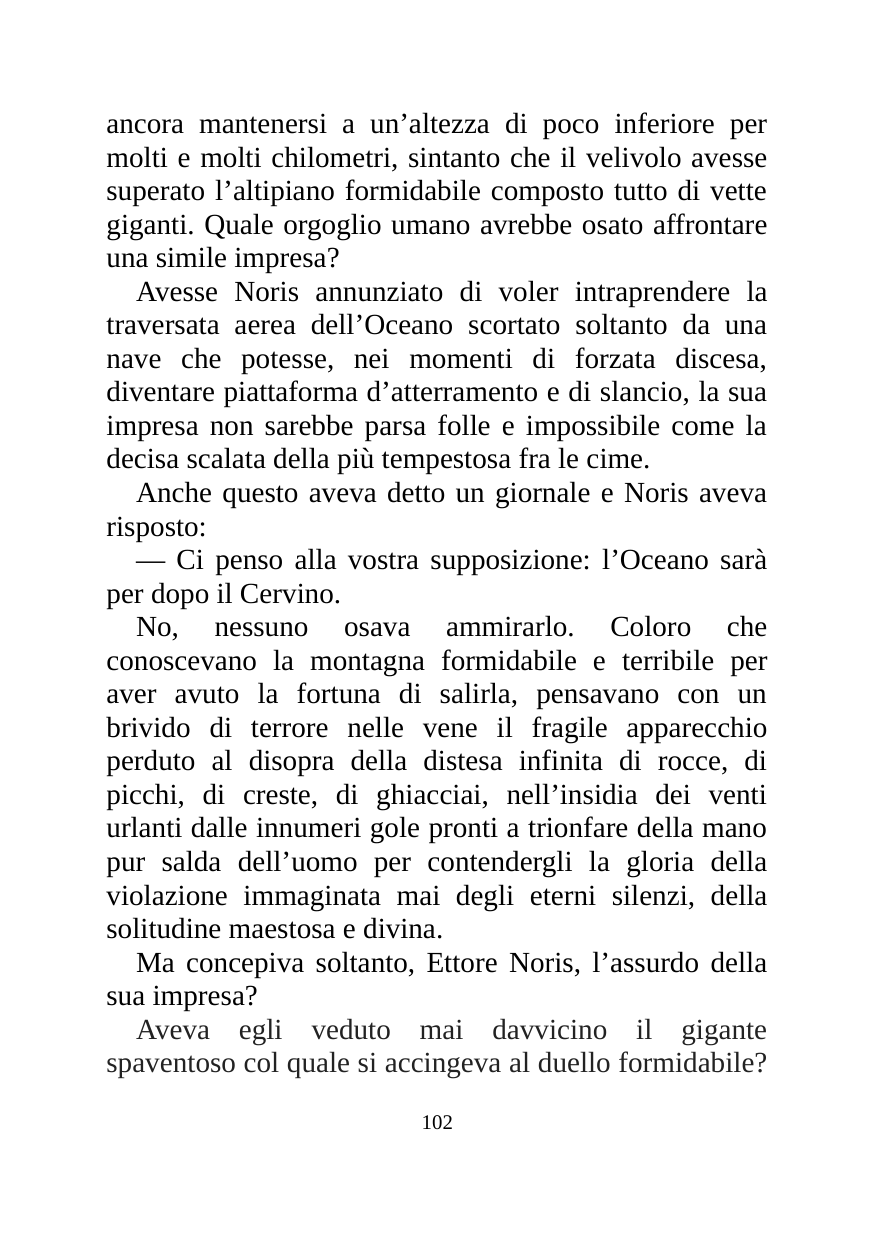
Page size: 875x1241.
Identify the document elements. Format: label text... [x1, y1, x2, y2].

text Aveva egli veduto mai davvicino il gigante spaventoso col quale si accingeva al duello formidabile? [106, 1012, 768, 1079]
text Anche questo aveva detto un giornale e Noris aveva risposto: [106, 475, 768, 542]
text Ma concepiva soltanto, Ettore Noris, l’assurdo della sua impresa? [106, 945, 768, 1012]
text ancora mantenersi a un’altezza di poco inferiore per molti e molti chilometri, sintanto che il velivolo avesse superato l’altipiano formidabile composto tutto di vette giganti. Quale orgoglio umano avrebbe osato affrontare una simile impresa? [106, 106, 768, 274]
text No, nessuno osava ammirarlo. Coloro che conoscevano la montagna formidabile e terribile per aver avuto la fortuna di salirla, pensavano con un brivido di terrore nelle vene il fragile apparecchio perduto al disopra della distesa infinita di rocce, di picchi, di creste, di ghiacciai, nell’insidia dei venti urlanti dalle innumeri gole pronti a trionfare della mano pur salda dell’uomo per contendergli la gloria della violazione immaginata mai degli eterni silenzi, della solitudine maestosa e divina. [106, 609, 768, 945]
text Avesse Noris annunziato di voler intraprendere la traversata aerea dell’Oceano scortato soltanto da una nave che potesse, nei momenti di forzata discesa, diventare piattaforma d’atterramento e di slancio, la sua impresa non sarebbe parsa folle e impossibile come la decisa scalata della più tempestosa fra le cime. [106, 274, 768, 475]
text — Ci penso alla vostra supposizione: l’Oceano sarà per dopo il Cervino. [106, 542, 768, 609]
